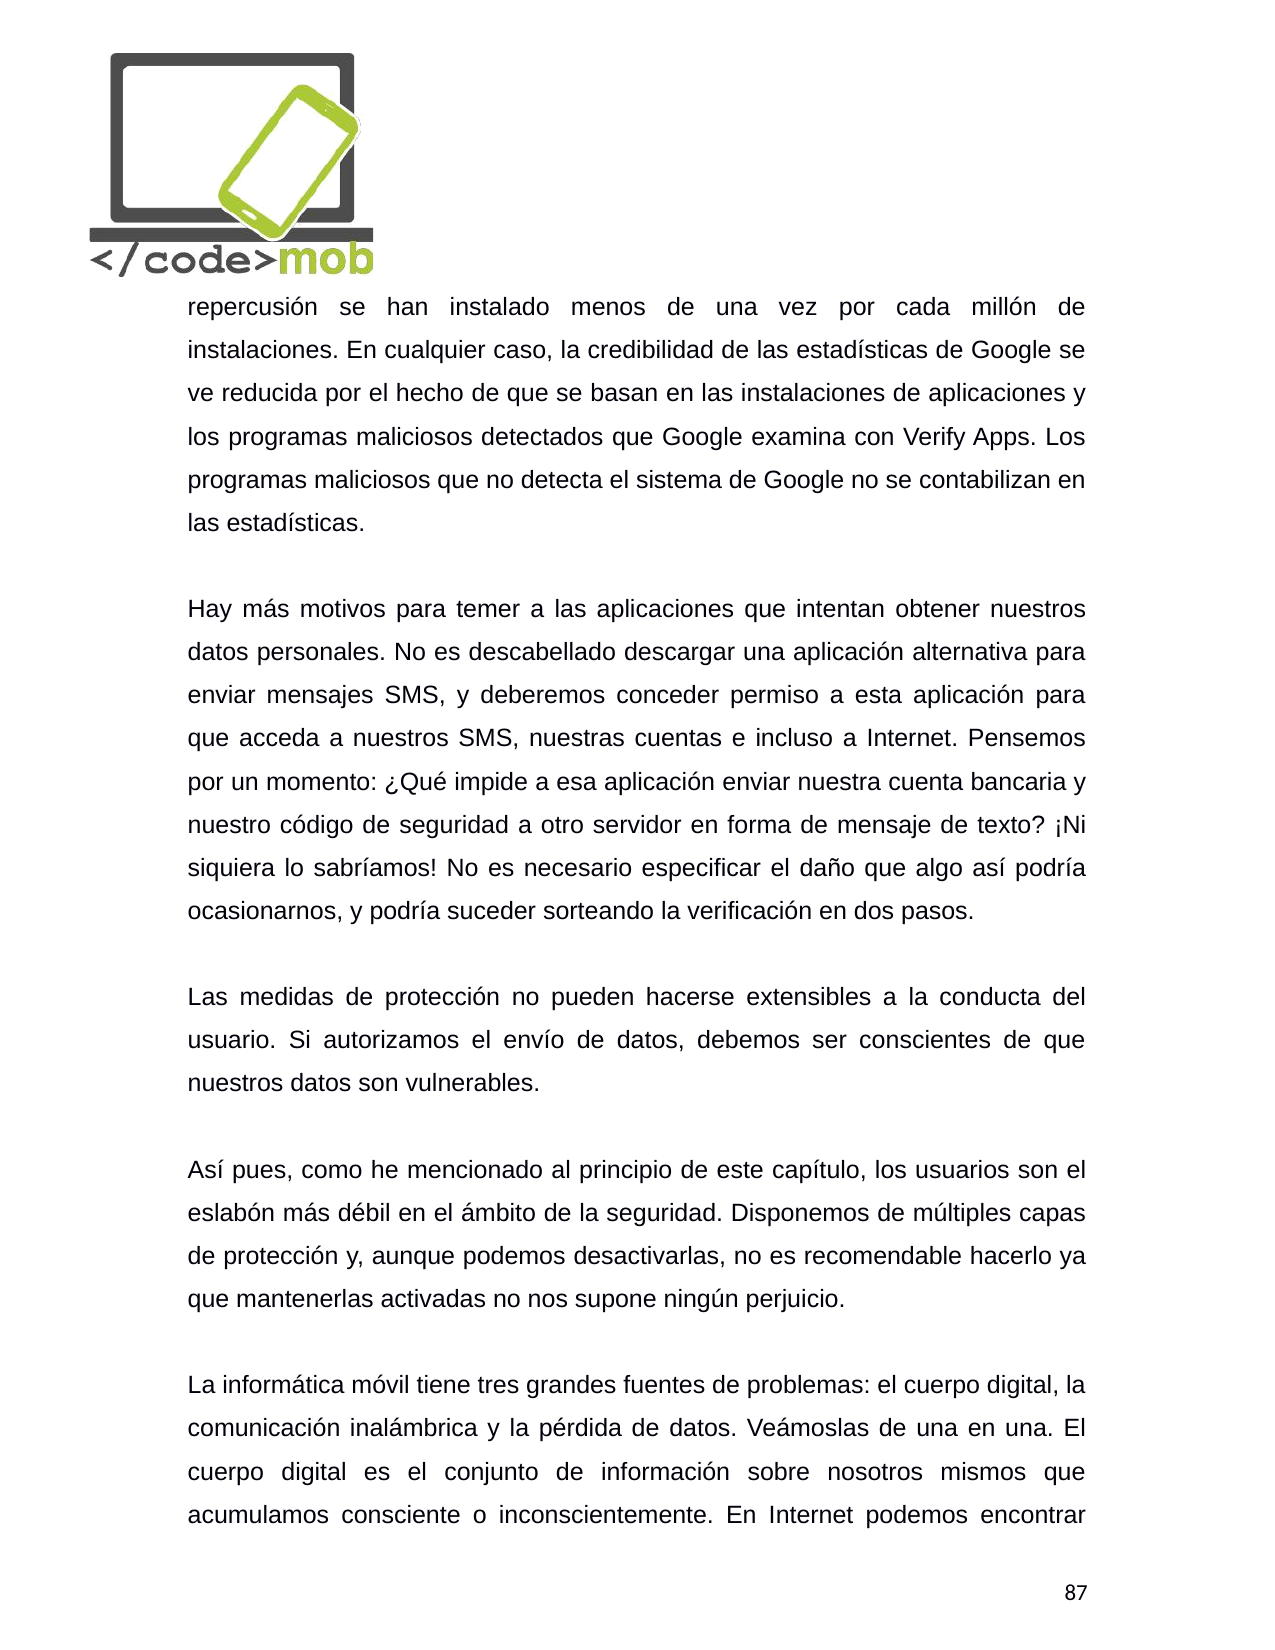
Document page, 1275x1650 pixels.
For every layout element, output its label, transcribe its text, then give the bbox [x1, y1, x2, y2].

text Hay más motivos para temer a las aplicaciones que intentan obtener nuestros datos personales. No es descabellado descargar una aplicación alternativa para enviar mensajes SMS, y deberemos conceder permiso a esta aplicación para que acceda a nuestros SMS, nuestras cuentas e incluso a Internet. Pensemos por un momento: ¿Qué impide a esa aplicación enviar nuestra cuenta bancaria y nuestro código de seguridad a otro servidor en forma de mensaje de texto? ¡Ni siquiera lo sabríamos! No es necesario especificar el daño que algo así podría ocasionarnos, y podría suceder sorteando la verificación en dos pasos. [187, 594, 1087, 924]
picture [89, 53, 374, 277]
text Así pues, como he mencionado al principio de este capítulo, los usuarios son el eslabón más débil en el ámbito de la seguridad. Disponemos de múltiples capas de protección y, aunque podemos desactivarlas, no es recomendable hacerlo ya que mantenerlas activadas no nos supone ningún perjuicio. [187, 1154, 1087, 1313]
text repercusión se han instalado menos de una vez por cada millón de instalaciones. En cualquier caso, la credibilidad de las estadísticas de Google se ve reducida por el hecho de que se basan en las instalaciones de aplicaciones y los programas maliciosos detectados que Google examina con Verify Apps. Los programas maliciosos que no detecta el sistema de Google no se contabilizan en las estadísticas. [187, 292, 1087, 536]
text La informática móvil tiene tres grandes fuentes de problemas: el cuerpo digital, la comunicación inalámbrica y la pérdida de datos. Veámoslas de una en una. El cuerpo digital es el conjunto de información sobre nosotros mismos que acumulamos consciente o inconscientemente. En Internet podemos encontrar [187, 1370, 1087, 1528]
text Las medidas de protección no pueden hacerse extensibles a la conducta del usuario. Si autorizamos el envío de datos, debemos ser conscientes de que nuestros datos son vulnerables. [187, 982, 1087, 1097]
